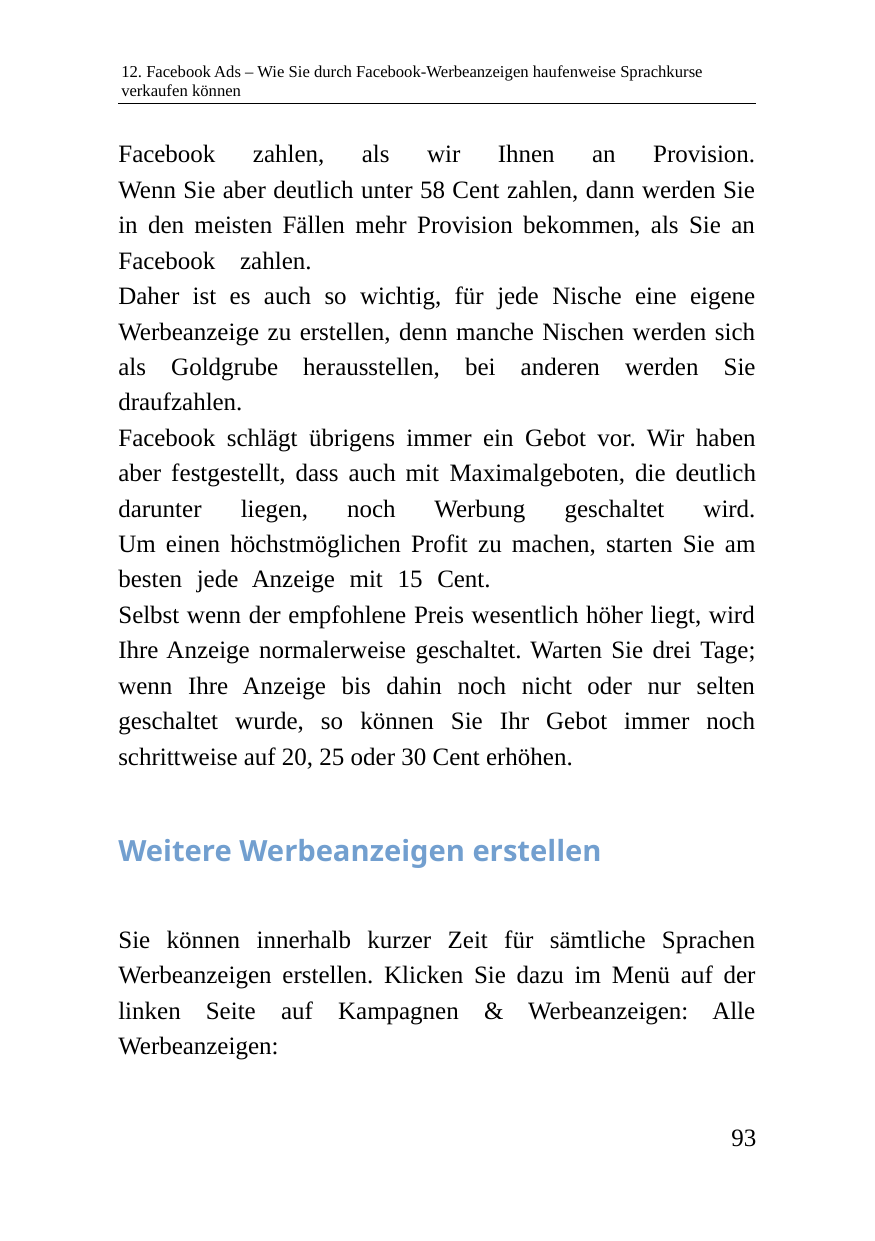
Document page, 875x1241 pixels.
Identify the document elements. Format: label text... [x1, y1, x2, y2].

subtitle Weitere Werbeanzeigen erstellen [118, 831, 756, 870]
text Facebook zahlen, als wir Ihnen an Provision. Wenn Sie aber deutlich unter 58 Cent zahlen, dann werden Sie in den meisten Fällen mehr Provision bekommen, als Sie an Facebook zahlen. Daher ist es auch so wichtig, für jede Nische eine eigene Werbeanzeige zu erstellen, denn manche Nischen werden sich als Goldgrube herausstellen, bei anderen werden Sie draufzahlen. Facebook schlägt übrigens immer ein Gebot vor. Wir haben aber festgestellt, dass auch mit Maximalgeboten, die deutlich darunter liegen, noch Werbung geschaltet wird. Um einen höchstmöglichen Profit zu machen, starten Sie am besten jede Anzeige mit 15 Cent. Selbst wenn der empfohlene Preis wesentlich höher liegt, wird Ihre Anzeige normalerweise geschaltet. Warten Sie drei Tage; wenn Ihre Anzeige bis dahin noch nicht oder nur selten geschaltet wurde, so können Sie Ihr Gebot immer noch schrittweise auf 20, 25 oder 30 Cent erhöhen. [118, 133, 756, 770]
text Sie können innerhalb kurzer Zeit für sämtliche Sprachen Werbeanzeigen erstellen. Klicken Sie dazu im Menü auf der linken Seite auf Kampagnen & Werbeanzeigen: Alle Werbeanzeigen: [118, 883, 756, 1060]
